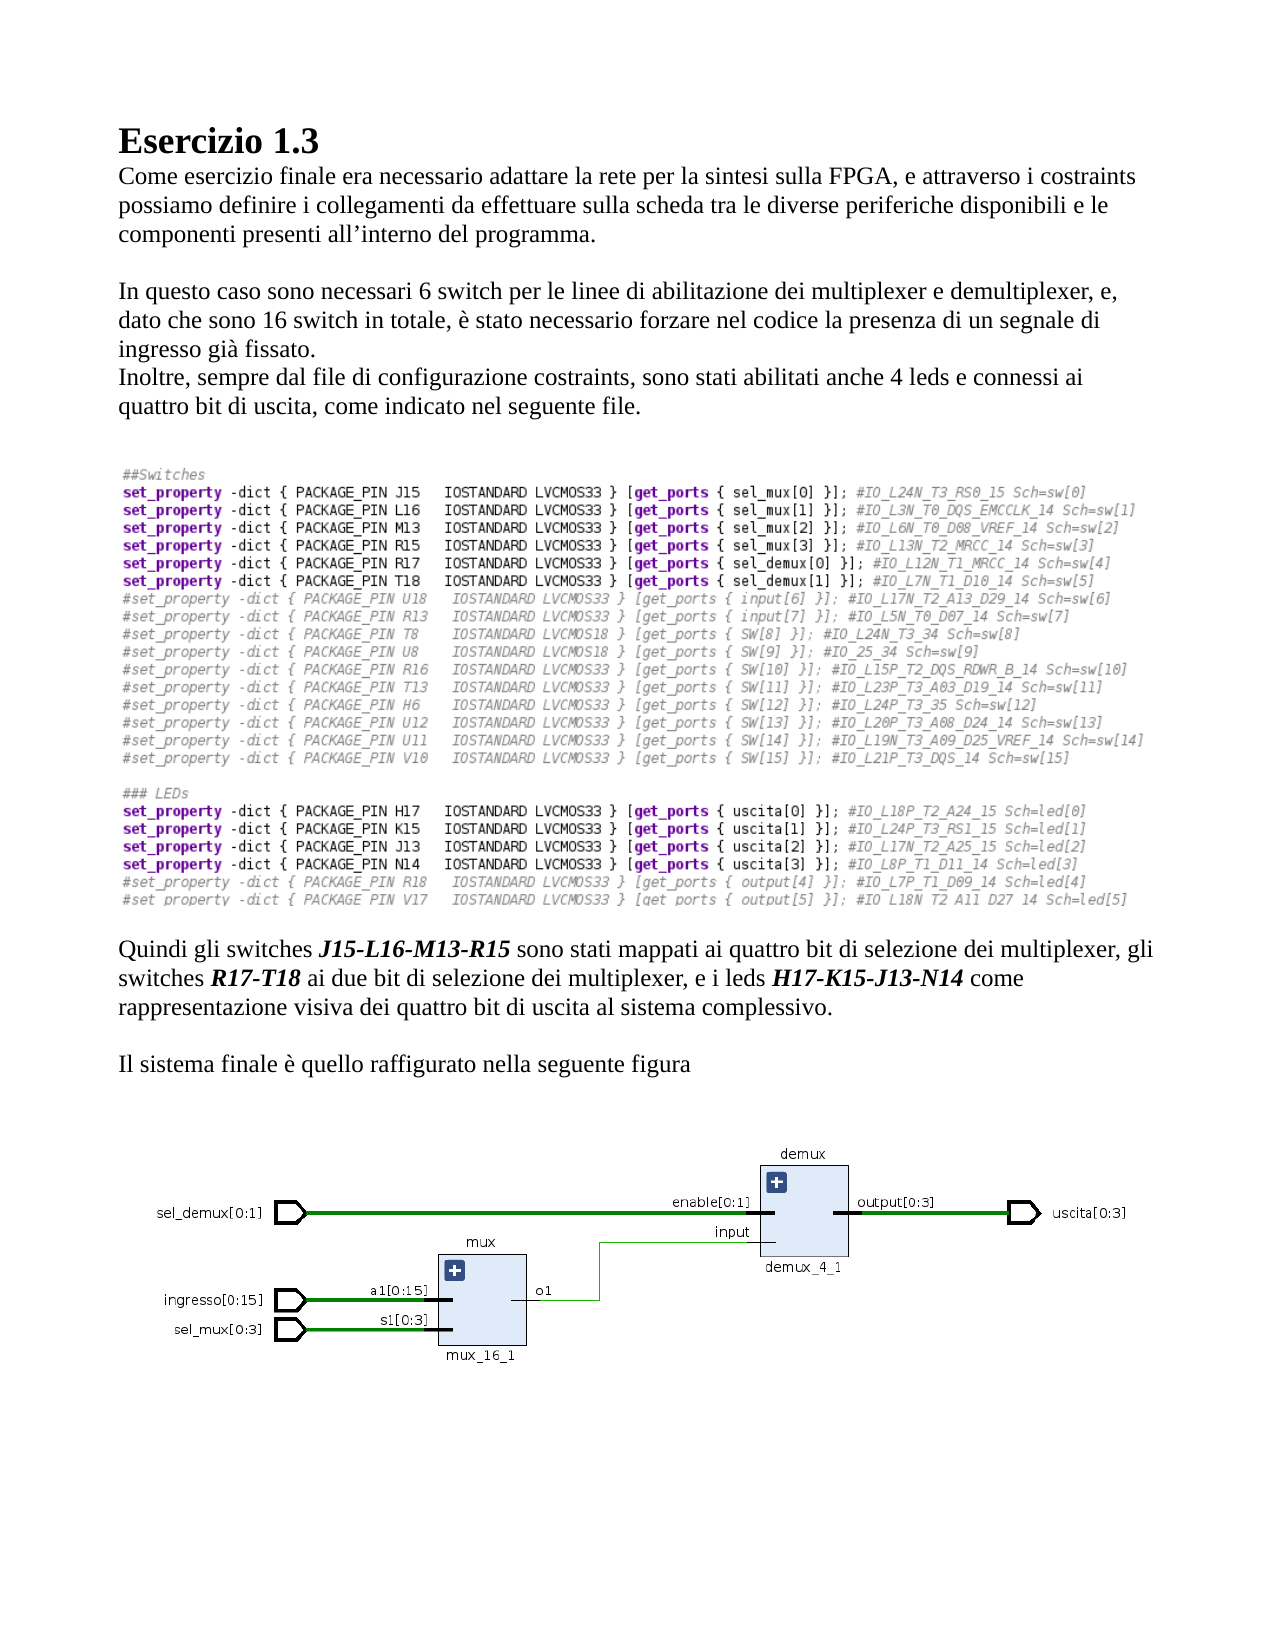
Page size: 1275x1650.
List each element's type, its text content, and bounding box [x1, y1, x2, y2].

picture [118, 448, 1157, 906]
text Come esercizio finale era necessario adattare la rete per la sintesi sulla FPGA, e attraverso i costraints possiamo definire i collegamenti da effettuare sulla scheda tra le diverse periferiche disponibili e le componenti presenti all’interno del programma. [118, 161, 1157, 247]
text Il sistema finale è quello raffigurato nella seguente figura [118, 1049, 1157, 1078]
picture [104, 1105, 1143, 1445]
text In questo caso sono necessari 6 switch per le linee di abilitazione dei multiplexer e demultiplexer, e, dato che sono 16 switch in totale, è stato necessario forzare nel codice la presenza di un segnale di ingresso già fissato. [118, 276, 1157, 362]
text Inoltre, sempre dal file di configurazione costraints, sono stati abilitati anche 4 leds e connessi ai quattro bit di uscita, come indicato nel seguente file. [118, 362, 1157, 420]
text Quindi gli switches J15-L16-M13-R15 sono stati mappati ai quattro bit di selezione dei multiplexer, gli switches R17-T18 ai due bit di selezione dei multiplexer, e i leds H17-K15-J13-N14 come rappresentazione visiva dei quattro bit di uscita al sistema complessivo. [118, 934, 1157, 1020]
text Esercizio 1.3 [118, 118, 1157, 161]
